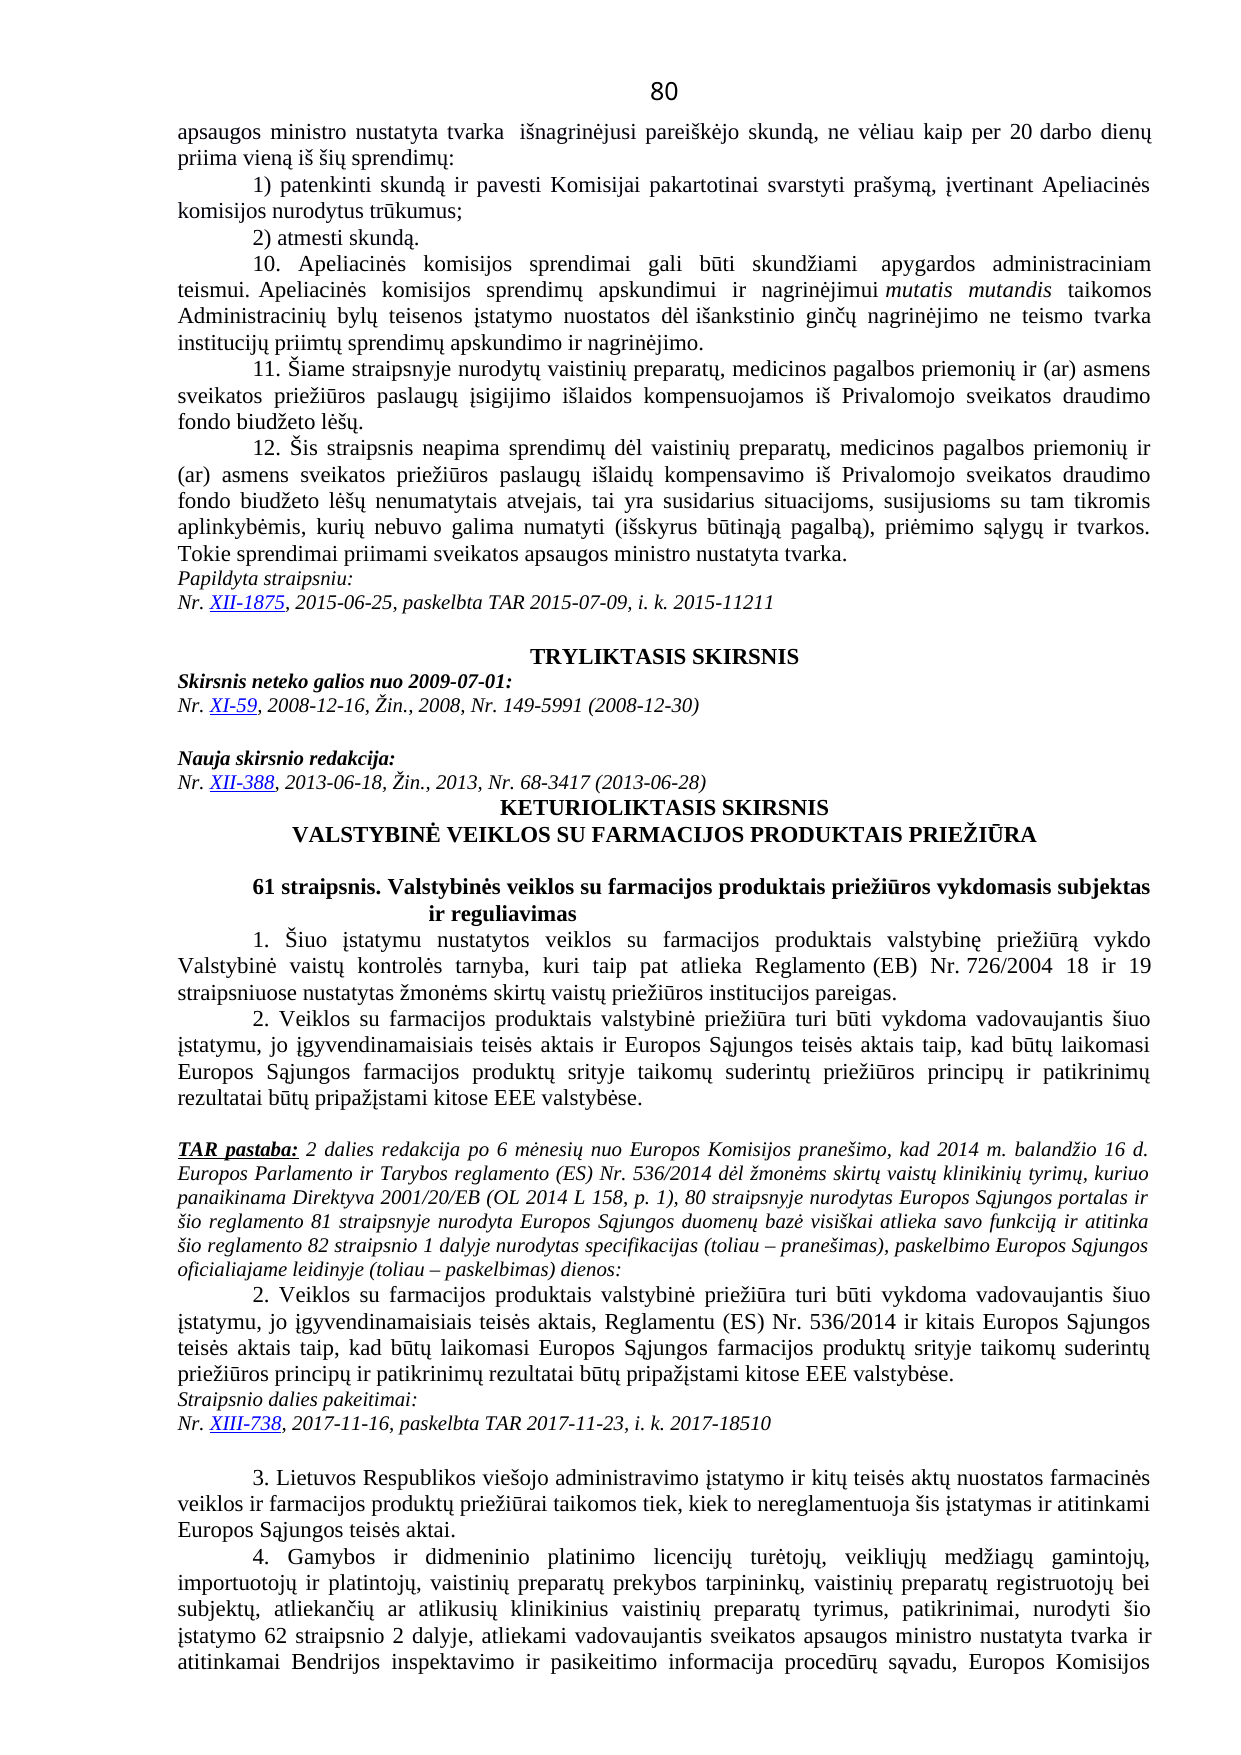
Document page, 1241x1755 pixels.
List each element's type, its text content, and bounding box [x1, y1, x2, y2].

text 11. Šiame straipsnyje nurodytų vaistinių preparatų, medicinos pagalbos priemonių ir (ar) asmens sveikatos priežiūros paslaugų įsigijimo išlaidos kompensuojamos iš Privalomojo sveikatos draudimo fondo biudžeto lėšų. [177, 355, 1152, 434]
text apsaugos ministro nustatyta tvarka išnagrinėjusi pareiškėjo skundą, ne vėliau kaip per 20 darbo dienų priima vieną iš šių sprendimų: [177, 118, 1152, 171]
text VALSTYBINĖ VEIKLOS SU FARMACIJOS PRODUKTAIS PRIEŽIŪRA [177, 821, 1152, 847]
text Papildyta straipsniu: [177, 566, 1152, 590]
text 2. Veiklos su farmacijos produktais valstybinė priežiūra turi būti vykdoma vadovaujantis šiuo įstatymu, jo įgyvendinamaisiais teisės aktais, Reglamentu (ES) Nr. 536/2014 ir kitais Europos Sąjungos teisės aktais taip, kad būtų laikomasi Europos Sąjungos farmacijos produktų srityje taikomų suderintų priežiūros principų ir patikrinimų rezultatai būtų pripažįstami kitose EEE valstybėse. [177, 1281, 1152, 1387]
text Straipsnio dalies pakeitimai: [177, 1387, 1152, 1411]
text 1) patenkinti skundą ir pavesti Komisijai pakartotinai svarstyti prašymą, įvertinant Apeliacinės komisijos nurodytus trūkumus; [177, 171, 1152, 223]
text KETURIOLIKTASIS SKIRSNIS [177, 794, 1152, 821]
text Nr. XII-1875, 2015-06-25, paskelbta TAR 2015-07-09, i. k. 2015-11211 [177, 590, 1152, 614]
text TRYLIKTASIS SKIRSNIS [177, 643, 1152, 669]
text Nr. XIII-738, 2017-11-16, paskelbta TAR 2017-11-23, i. k. 2017-18510 [177, 1411, 1152, 1435]
text 2. Veiklos su farmacijos produktais valstybinė priežiūra turi būti vykdoma vadovaujantis šiuo įstatymu, jo įgyvendinamaisiais teisės aktais ir Europos Sąjungos teisės aktais taip, kad būtų laikomasi Europos Sąjungos farmacijos produktų srityje taikomų suderintų priežiūros principų ir patikrinimų rezultatai būtų pripažįstami kitose EEE valstybėse. [177, 1005, 1152, 1111]
text 61 straipsnis. Valstybinės veiklos su farmacijos produktais priežiūros vykdomasis subjektas ir reguliavimas [252, 873, 1152, 926]
text Nr. XI-59, 2008-12-16, Žin., 2008, Nr. 149-5991 (2008-12-30) [177, 693, 1152, 717]
text 1. Šiuo įstatymu nustatytos veiklos su farmacijos produktais valstybinę priežiūrą vykdo Valstybinė vaistų kontrolės tarnyba, kuri taip pat atlieka Reglamento (EB) Nr. 726/2004 18 ir 19 straipsniuose nustatytas žmonėms skirtų vaistų priežiūros institucijos pareigas. [177, 926, 1152, 1005]
text 4. Gamybos ir didmeninio platinimo licencijų turėtojų, veikliųjų medžiagų gamintojų, importuotojų ir platintojų, vaistinių preparatų prekybos tarpininkų, vaistinių preparatų registruotojų bei subjektų, atliekančių ar atlikusių klinikinius vaistinių preparatų tyrimus, patikrinimai, nurodyti šio įstatymo 62 straipsnio 2 dalyje, atliekami vadovaujantis sveikatos apsaugos ministro nustatyta tvarka ir atitinkamai Bendrijos inspektavimo ir pasikeitimo informacija procedūrų sąvadu, Europos Komisijos [177, 1543, 1152, 1674]
text Nr. XII-388, 2013-06-18, Žin., 2013, Nr. 68-3417 (2013-06-28) [177, 770, 1152, 794]
text 12. Šis straipsnis neapima sprendimų dėl vaistinių preparatų, medicinos pagalbos priemonių ir (ar) asmens sveikatos priežiūros paslaugų išlaidų kompensavimo iš Privalomojo sveikatos draudimo fondo biudžeto lėšų nenumatytais atvejais, tai yra susidarius situacijoms, susijusioms su tam tikromis aplinkybėmis, kurių nebuvo galima numatyti (išskyrus būtinąją pagalbą), priėmimo sąlygų ir tvarkos. Tokie sprendimai priimami sveikatos apsaugos ministro nustatyta tvarka. [177, 434, 1152, 566]
text 3. Lietuvos Respublikos viešojo administravimo įstatymo ir kitų teisės aktų nuostatos farmacinės veiklos ir farmacijos produktų priežiūrai taikomos tiek, kiek to nereglamentuoja šis įstatymas ir atitinkami Europos Sąjungos teisės aktai. [177, 1464, 1152, 1543]
text 10. Apeliacinės komisijos sprendimai gali būti skundžiami apygardos administraciniam teismui. Apeliacinės komisijos sprendimų apskundimui ir nagrinėjimui mutatis mutandis taikomos Administracinių bylų teisenos įstatymo nuostatos dėl išankstinio ginčų nagrinėjimo ne teismo tvarka institucijų priimtų sprendimų apskundimo ir nagrinėjimo. [177, 250, 1152, 355]
text 2) atmesti skundą. [177, 223, 1152, 250]
text Skirsnis neteko galios nuo 2009-07-01: [177, 669, 1152, 693]
text TAR pastaba: 2 dalies redakcija po 6 mėnesių nuo Europos Komisijos pranešimo, kad 2014 m. balandžio 16 d. Europos Parlamento ir Tarybos reglamento (ES) Nr. 536/2014 dėl žmonėms skirtų vaistų klinikinių tyrimų, kuriuo panaikinama Direktyva 2001/20/EB (OL 2014 L 158, p. 1), 80 straipsnyje nurodytas Europos Sąjungos portalas ir šio reglamento 81 straipsnyje nurodyta Europos Sąjungos duomenų bazė visiškai atlieka savo funkciją ir atitinka šio reglamento 82 straipsnio 1 dalyje nurodytas specifikacijas (toliau – pranešimas), paskelbimo Europos Sąjungos oficialiajame leidinyje (toliau – paskelbimas) dienos: [177, 1137, 1152, 1281]
text Nauja skirsnio redakcija: [177, 746, 1152, 770]
